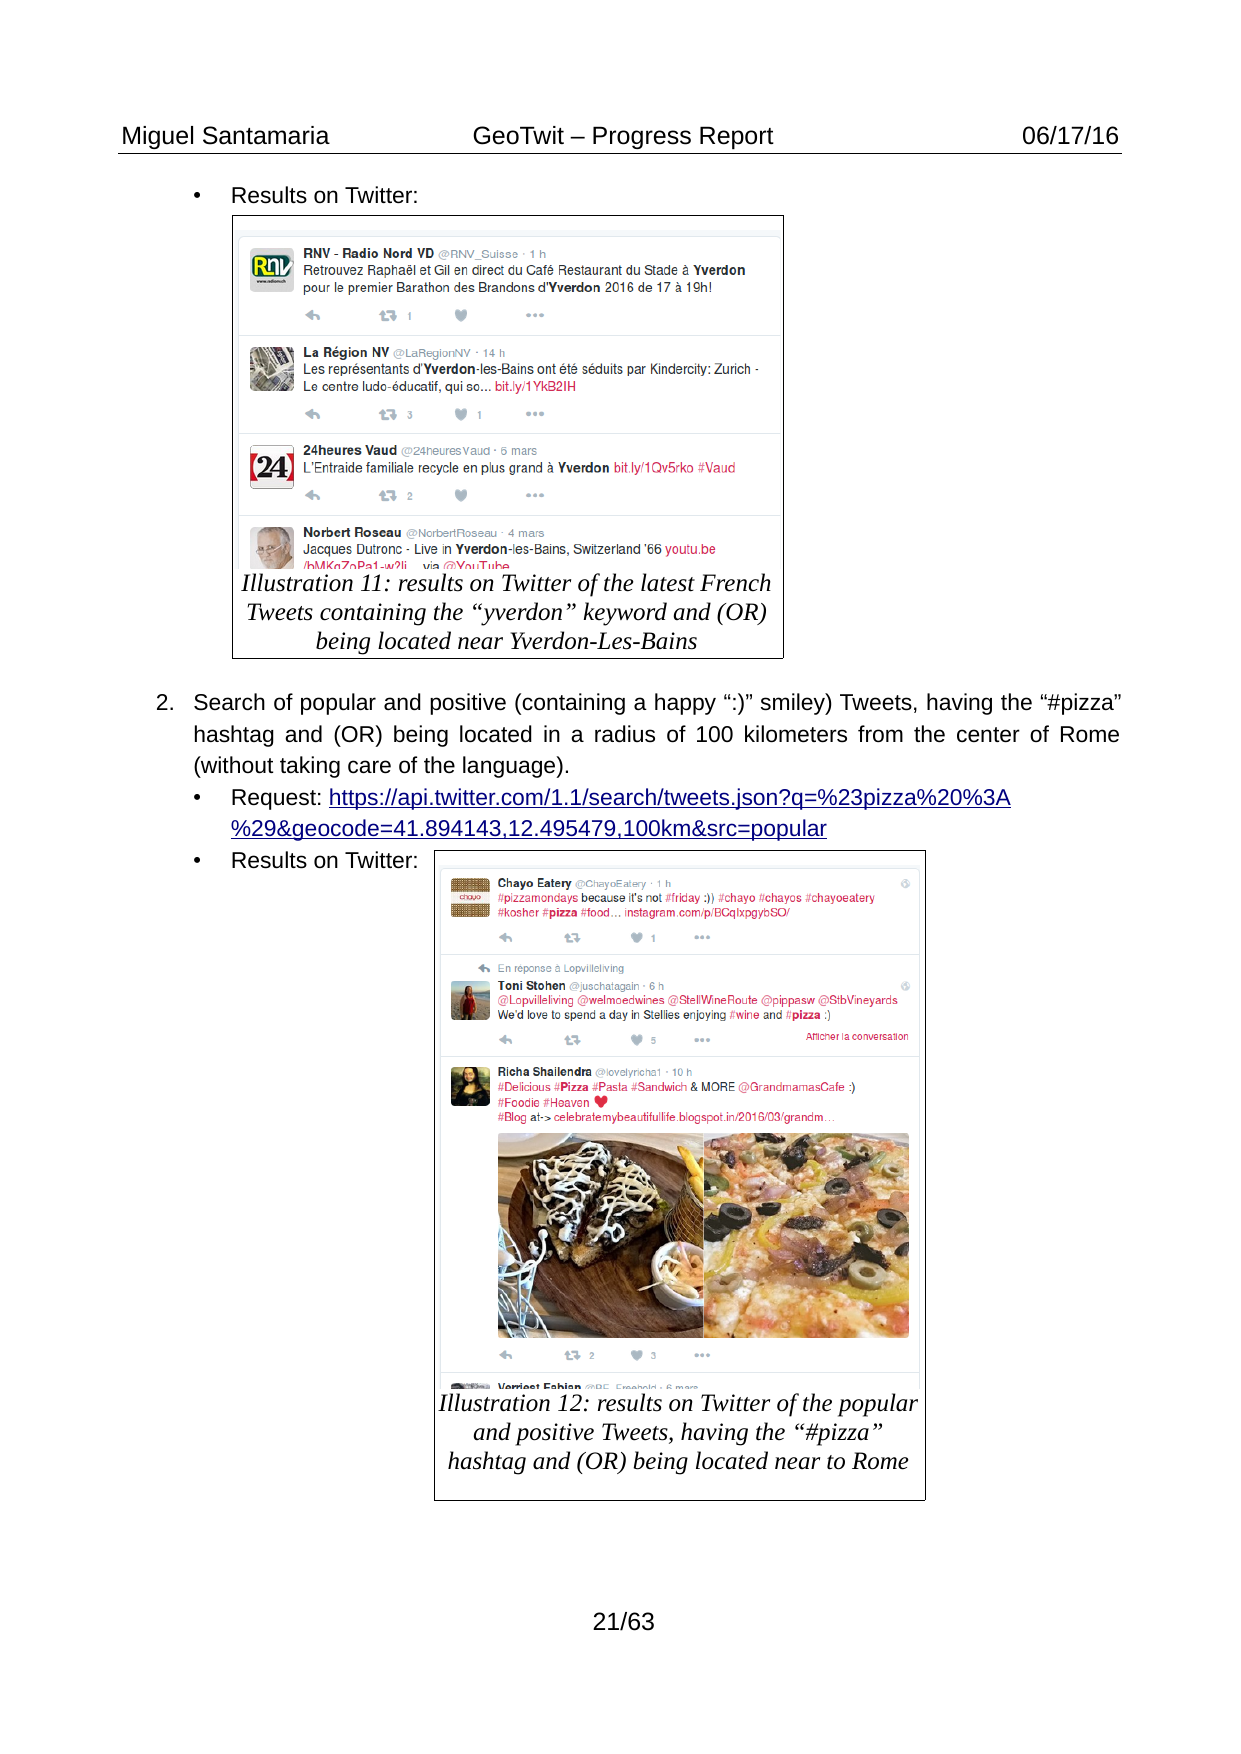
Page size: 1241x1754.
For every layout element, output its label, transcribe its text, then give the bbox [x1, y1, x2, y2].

list [435, 851, 925, 1500]
list Results on Twitter: [193, 182, 1122, 684]
list Illustration 12: results on Twitter of the popular and positive Tweets, having the “#pizza” hashtag and (OR) being located near to Rome [437, 866, 922, 1475]
list Request: https://api.twitter.com/1.1/search/tweets.json?q=%23pizza%20%3A%29&geocode=41.894143,12.495479,100km&src=popular [193, 784, 1122, 842]
list Illustration 11: results on Twitter of the latest French Tweets containing the “yverdon” keyword and (OR) being located near Yverdon-Les-Bains [235, 569, 780, 654]
list Results on Twitter: [193, 847, 1122, 873]
picture [234, 230, 781, 569]
picture [438, 865, 920, 1389]
list Search of popular and positive (containing a happy “:)” smiley) Tweets, having the “#pizza” hashtag and (OR) being located in a radius of 100 kilometers from the center of Rome (without taking care of the language). [156, 689, 1122, 779]
